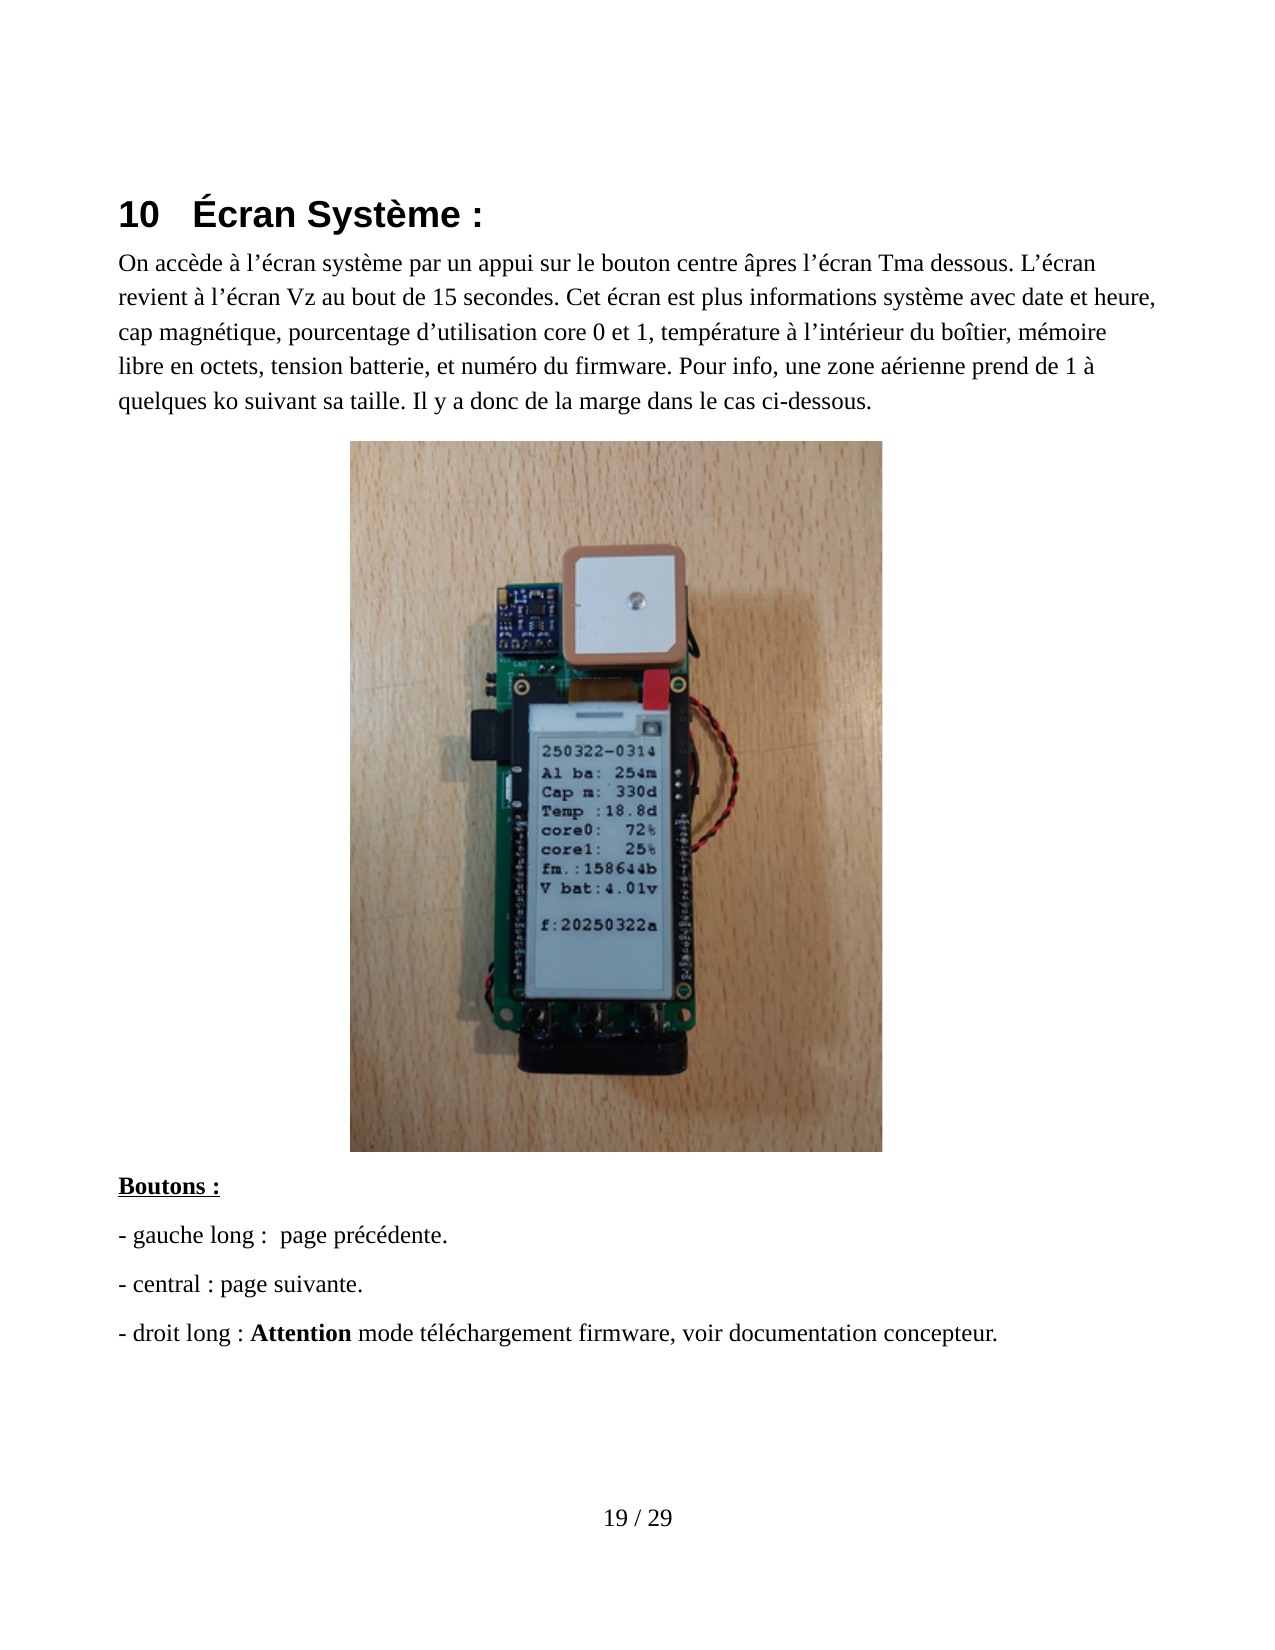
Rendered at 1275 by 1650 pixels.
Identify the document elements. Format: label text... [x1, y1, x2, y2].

text - gauche long : page précédente. [118, 1220, 1157, 1248]
picture [350, 441, 883, 1152]
text - central : page suivante. [118, 1269, 1157, 1298]
subtitle Écran Système : [118, 192, 1157, 235]
text On accède à l’écran système par un appui sur le bouton centre âpres l’écran Tma dessous. L’écran revient à l’écran Vz au bout de 15 secondes. Cet écran est plus informations système avec date et heure, cap magnétique, pourcentage d’utilisation core 0 et 1, température à l’intérieur du boîtier, mémoire libre en octets, tension batterie, et numéro du firmware. Pour info, une zone aérienne prend de 1 à quelques ko suivant sa taille. Il y a donc de la marge dans le cas ci-dessous. [118, 248, 1157, 414]
text Boutons : [118, 1171, 1157, 1199]
text - droit long : Attention mode téléchargement firmware, voir documentation concepteur. [118, 1318, 1157, 1347]
